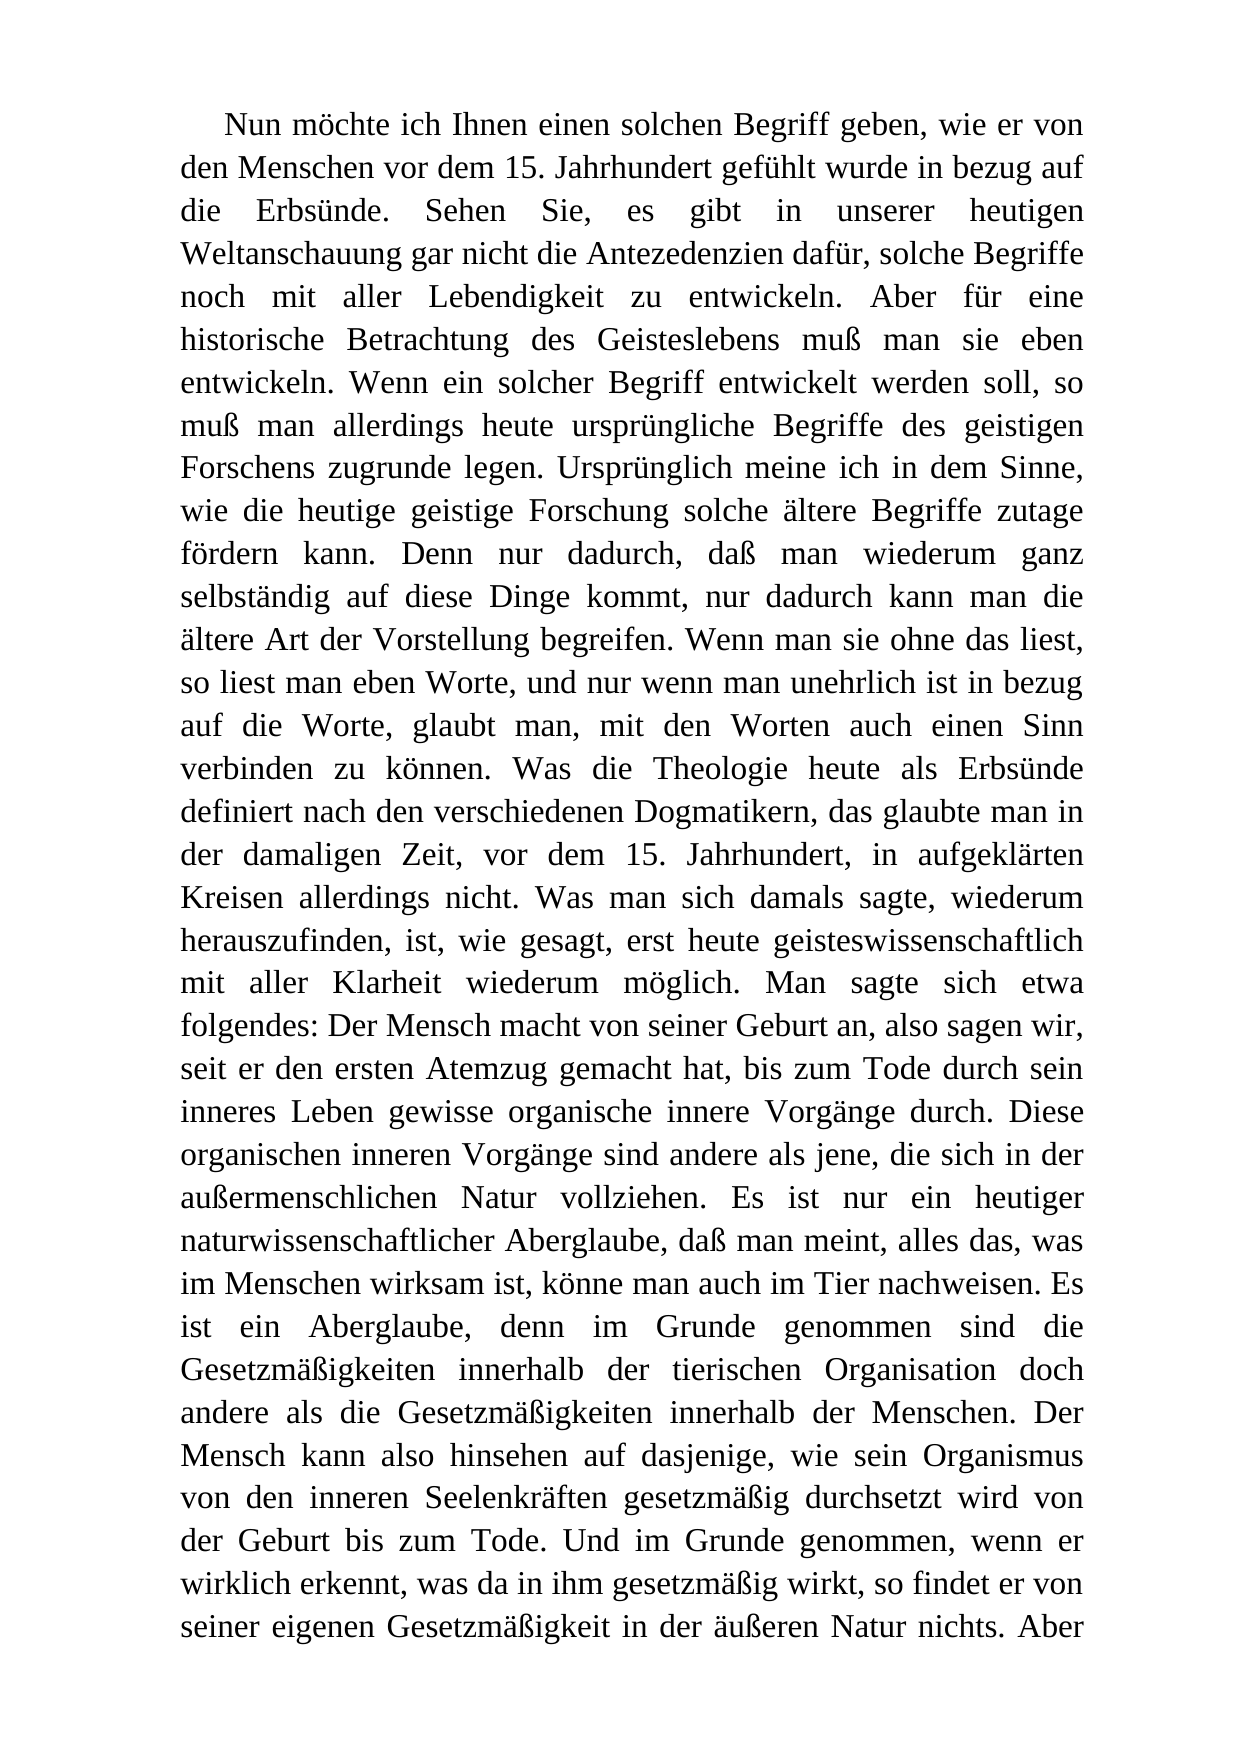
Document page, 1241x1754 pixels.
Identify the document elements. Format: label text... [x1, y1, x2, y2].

text Nun möchte ich Ihnen einen solchen Begriff geben, wie er von den Menschen vor dem 15. Jahrhundert gefühlt wurde in bezug auf die Erbsünde. Sehen Sie, es gibt in unserer heutigen Weltanschauung gar nicht die Antezedenzien dafür, solche Begriffe noch mit aller Lebendigkeit zu entwickeln. Aber für eine historische Betrachtung des Geisteslebens muß man sie eben entwickeln. Wenn ein solcher Begriff entwickelt werden soll, so muß man allerdings heute ursprüngliche Begriffe des geistigen Forschens zugrunde legen. Ursprünglich meine ich in dem Sinne, wie die heutige geistige Forschung solche ältere Begriffe zutage fördern kann. Denn nur dadurch, daß man wiederum ganz selbständig auf diese Dinge kommt, nur dadurch kann man die ältere Art der Vorstellung begreifen. Wenn man sie ohne das liest, so liest man eben Worte, und nur wenn man unehrlich ist in bezug auf die Worte, glaubt man, mit den Worten auch einen Sinn verbinden zu können. Was die Theologie heute als Erbsünde definiert nach den verschiedenen Dogmatikern, das glaubte man in der damaligen Zeit, vor dem 15. Jahrhundert, in aufgeklärten Kreisen allerdings nicht. Was man sich damals sagte, wiederum herauszufinden, ist, wie gesagt, erst heute geisteswissenschaftlich mit aller Klarheit wiederum möglich. Man sagte sich etwa folgendes: Der Mensch macht von seiner Geburt an, also sagen wir, seit er den ersten Atemzug gemacht hat, bis zum Tode durch sein inneres Leben gewisse organische innere Vorgänge durch. Diese organischen inneren Vorgänge sind andere als jene, die sich in der außermenschlichen Natur vollziehen. Es ist nur ein heutiger naturwissenschaftlicher Aberglaube, daß man meint, alles das, was im Menschen wirksam ist, könne man auch im Tier nachweisen. Es ist ein Aberglaube, denn im Grunde genommen sind die Gesetzmäßigkeiten innerhalb der tierischen Organisation doch andere als die Gesetzmäßigkeiten innerhalb der Menschen. Der Mensch kann also hinsehen auf dasjenige, wie sein Organismus von den inneren Seelenkräften gesetzmäßig durchsetzt wird von der Geburt bis zum Tode. Und im Grunde genommen, wenn er wirklich erkennt, was da in ihm gesetzmäßig wirkt, so findet er von seiner eigenen Gesetzmäßigkeit in der äußeren Natur nichts. Aber [180, 104, 1085, 1645]
